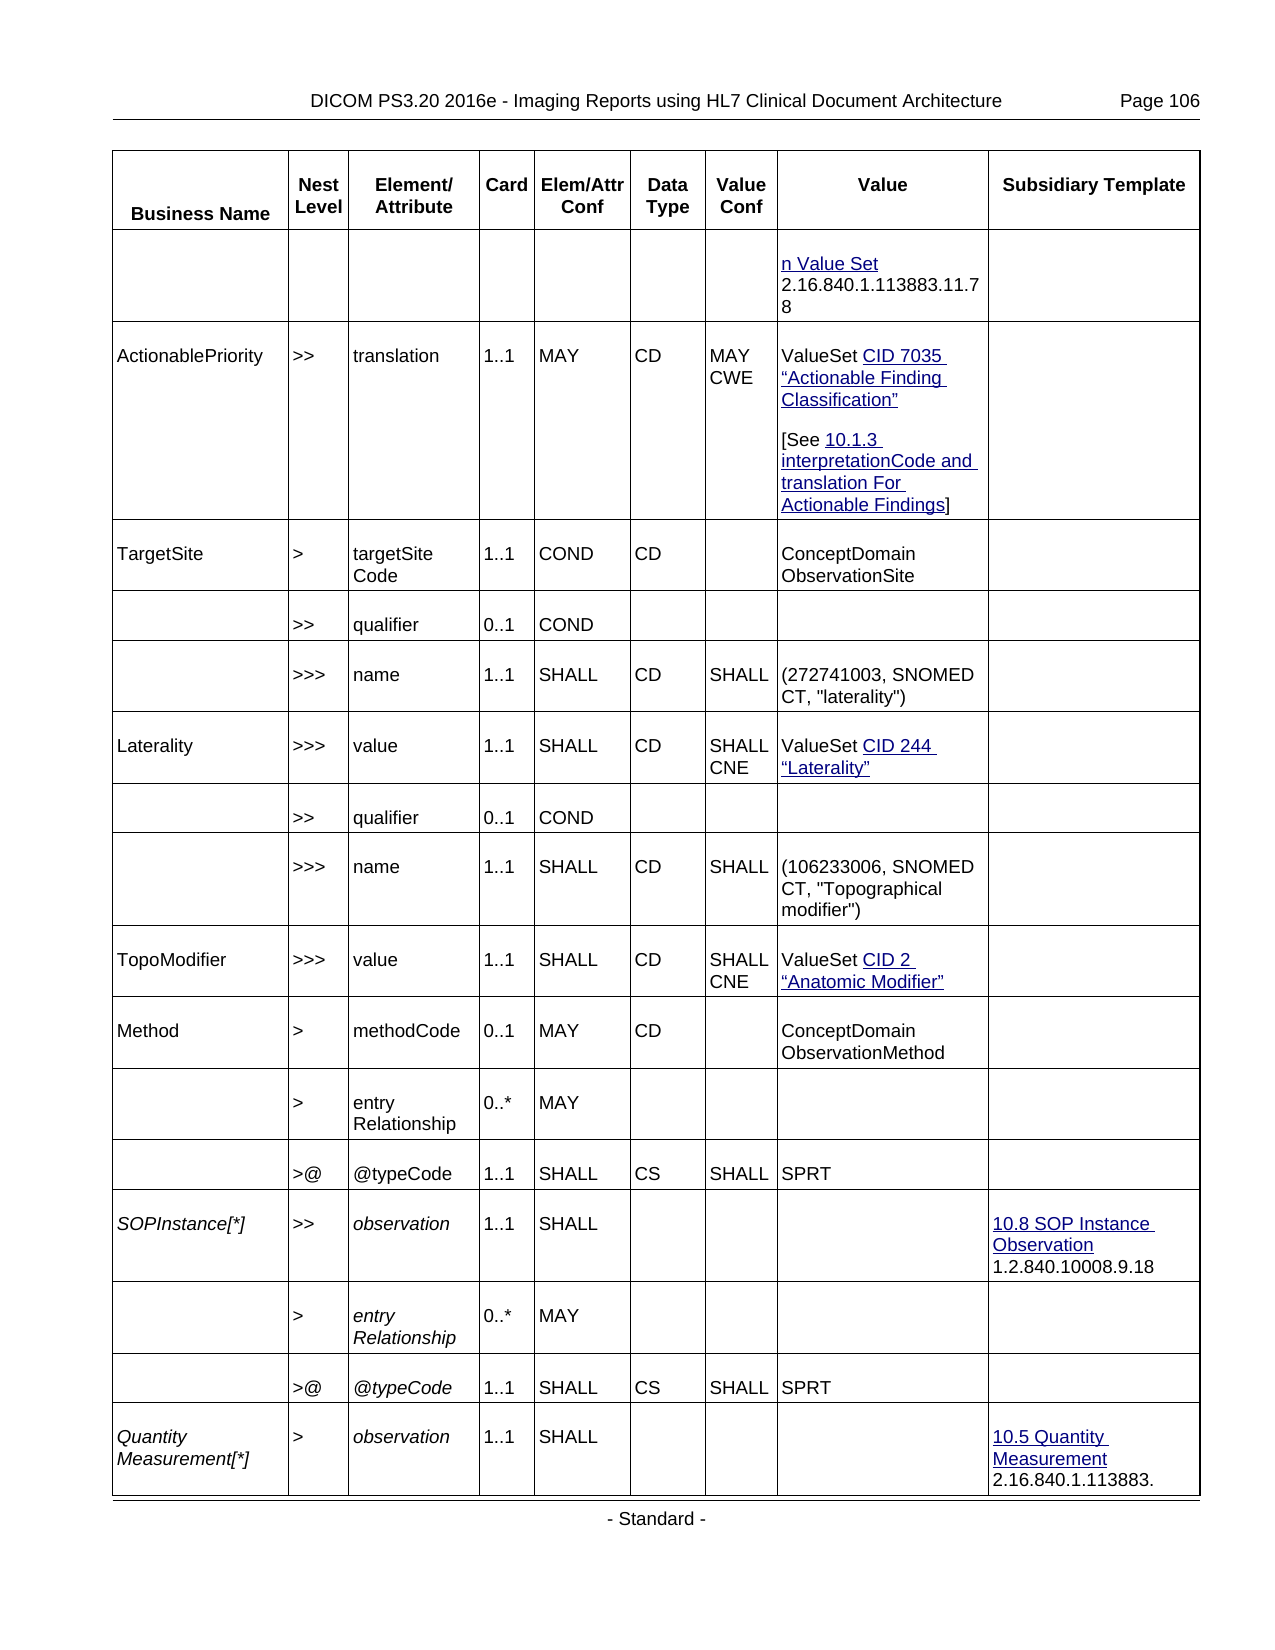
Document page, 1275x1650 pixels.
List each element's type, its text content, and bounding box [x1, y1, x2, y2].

table_cell CD [631, 712, 705, 782]
table_cell >>> [289, 926, 348, 996]
table_cell [989, 1140, 1199, 1188]
table_header Value [778, 151, 988, 228]
table_cell 1..1 [480, 641, 534, 711]
table_cell [113, 1069, 288, 1139]
table_cell > [289, 520, 348, 590]
table_cell COND [535, 784, 630, 832]
table_cell CS [631, 1354, 705, 1402]
table_cell [706, 997, 777, 1067]
table_cell MAY [535, 1282, 630, 1352]
table_cell > [289, 1282, 348, 1352]
table_cell CS [631, 1140, 705, 1188]
table_cell 1..1 [480, 1403, 534, 1495]
table_cell [113, 833, 288, 925]
table_cell [989, 520, 1199, 590]
table_cell observation [349, 1190, 479, 1281]
table_cell [989, 926, 1199, 996]
table_cell value [349, 712, 479, 782]
table_cell [778, 1069, 988, 1139]
table_header Elem/Attr Conf [535, 151, 630, 228]
table_cell observation [349, 1403, 479, 1495]
table_cell [989, 230, 1199, 321]
table_cell Target​Site [113, 520, 288, 590]
table_cell 1..1 [480, 520, 534, 590]
table_cell SHALL [535, 712, 630, 782]
table_cell ValueSet CID 2 “Anatomic Modifier” [778, 926, 988, 996]
table_cell MAY [535, 997, 630, 1067]
table_cell 1..1 [480, 833, 534, 925]
table_cell SHALL [535, 926, 630, 996]
table_cell [989, 784, 1199, 832]
table_cell MAY [535, 1069, 630, 1139]
table_cell [631, 230, 705, 321]
table_cell [480, 230, 534, 321]
table_cell SHALL [535, 641, 630, 711]
table_cell 0..* [480, 1282, 534, 1352]
table_cell [113, 230, 288, 321]
table_cell @typeCode [349, 1140, 479, 1188]
table_cell SHALL [706, 641, 777, 711]
table_cell [778, 1403, 988, 1495]
table_cell >>> [289, 712, 348, 782]
table_cell [113, 1282, 288, 1352]
table_cell translation [349, 322, 479, 519]
table_cell MAY CWE [706, 322, 777, 519]
table_cell >>> [289, 641, 348, 711]
table_cell method​Code [349, 997, 479, 1067]
table_cell [778, 784, 988, 832]
table_cell [113, 784, 288, 832]
table_cell 0..1 [480, 591, 534, 640]
table_header Element/​Attribute [349, 151, 479, 228]
table_cell n Value Set 2.16.840.1.113883.11.78 [778, 230, 988, 321]
table_cell Laterality [113, 712, 288, 782]
table_cell value [349, 926, 479, 996]
table_cell > [289, 1403, 348, 1495]
table_cell SOPInstance[*] [113, 1190, 288, 1281]
table_cell [706, 591, 777, 640]
table_cell >@ [289, 1354, 348, 1402]
table_cell CD [631, 997, 705, 1067]
table_cell [113, 1354, 288, 1402]
table_cell ValueSet CID 244 “Laterality” [778, 712, 988, 782]
table_cell [706, 1069, 777, 1139]
table_cell (106233006, SNOMED CT, "Topographical modifier") [778, 833, 988, 925]
table_cell [706, 1190, 777, 1281]
table_cell SHALL [706, 1354, 777, 1402]
table_header Subsidiary Template [989, 151, 1199, 228]
table_cell Actionable​Priority [113, 322, 288, 519]
table_cell CD [631, 322, 705, 519]
table_cell target​Site​Code [349, 520, 479, 590]
table_cell >>> [289, 833, 348, 925]
table_cell [535, 230, 630, 321]
table_cell (272741003, SNOMED CT, "laterality") [778, 641, 988, 711]
table_cell [706, 1403, 777, 1495]
table_cell [706, 230, 777, 321]
table_header Business Name [113, 151, 288, 228]
table_cell [989, 1069, 1199, 1139]
table_cell [349, 230, 479, 321]
table_cell 0..* [480, 1069, 534, 1139]
table_cell SPRT [778, 1354, 988, 1402]
table_cell [113, 641, 288, 711]
table_cell CD [631, 833, 705, 925]
table_cell CD [631, 641, 705, 711]
table_cell [706, 784, 777, 832]
table_cell COND [535, 520, 630, 590]
table_cell >> [289, 784, 348, 832]
table_cell [113, 1140, 288, 1188]
table_cell entry​Relationship [349, 1069, 479, 1139]
table_cell [631, 1282, 705, 1352]
table_cell [631, 591, 705, 640]
table_cell SHALL [535, 1140, 630, 1188]
table_cell name [349, 833, 479, 925]
table_cell qualifier [349, 591, 479, 640]
table_cell 0..1 [480, 784, 534, 832]
table_cell [989, 712, 1199, 782]
table_cell 1..1 [480, 1354, 534, 1402]
table_header Card [480, 151, 534, 228]
table_cell SHALL [535, 1403, 630, 1495]
table_cell Method [113, 997, 288, 1067]
table_cell Topo​Modifier [113, 926, 288, 996]
table_cell SHALL CNE [706, 926, 777, 996]
table_cell [113, 591, 288, 640]
table_cell 10.5 Quantity Measurement 2.16.840.1.113883.​ [989, 1403, 1199, 1495]
table_cell >> [289, 1190, 348, 1281]
table_cell >@ [289, 1140, 348, 1188]
table_cell [289, 230, 348, 321]
table_cell 1..1 [480, 712, 534, 782]
table_cell [989, 1354, 1199, 1402]
table_cell [631, 1069, 705, 1139]
table_cell [989, 641, 1199, 711]
table_cell name [349, 641, 479, 711]
table_cell [631, 1403, 705, 1495]
table_cell SPRT [778, 1140, 988, 1188]
table_cell MAY [535, 322, 630, 519]
table_cell COND [535, 591, 630, 640]
table_header Nest Level [289, 151, 348, 228]
table_cell SHALL [535, 1354, 630, 1402]
table_cell SHALL [535, 1190, 630, 1281]
table_cell entry​Relationship [349, 1282, 479, 1352]
table_cell >> [289, 322, 348, 519]
table_cell CD [631, 926, 705, 996]
table_cell 10.8 SOP Instance Observation 1.2.840.10008.9.18 [989, 1190, 1199, 1281]
table_cell [778, 1282, 988, 1352]
table_cell > [289, 1069, 348, 1139]
table_cell [989, 833, 1199, 925]
table_cell 1..1 [480, 1140, 534, 1188]
table_cell [706, 520, 777, 590]
table_cell SHALL [706, 1140, 777, 1188]
table_cell [989, 322, 1199, 519]
table_cell Concept​Domain ObservationMethod [778, 997, 988, 1067]
table_cell [631, 1190, 705, 1281]
table_cell Quantity​Measurement[*] [113, 1403, 288, 1495]
table_cell 1..1 [480, 1190, 534, 1281]
table_cell qualifier [349, 784, 479, 832]
table_header Value Conf [706, 151, 777, 228]
table_cell [706, 1282, 777, 1352]
table_cell @typeCode [349, 1354, 479, 1402]
table_cell [989, 1282, 1199, 1352]
table_cell 0..1 [480, 997, 534, 1067]
table_cell [778, 1190, 988, 1281]
table_cell ValueSet CID 7035 “Actionable Finding Classification” [See 10.1.3 interpretationCode and translation For Actionable Findings] [778, 322, 988, 519]
table_cell >> [289, 591, 348, 640]
table_cell 1..1 [480, 926, 534, 996]
table_cell SHALL [706, 833, 777, 925]
table_cell [778, 591, 988, 640]
table_cell CD [631, 520, 705, 590]
table_header Data Type [631, 151, 705, 228]
table_cell SHALL [535, 833, 630, 925]
table_cell [989, 591, 1199, 640]
table_cell SHALL CNE [706, 712, 777, 782]
table_cell > [289, 997, 348, 1067]
table_cell [631, 784, 705, 832]
table_cell [989, 997, 1199, 1067]
table_cell Concept​Domain ObservationSite [778, 520, 988, 590]
table_cell 1..1 [480, 322, 534, 519]
